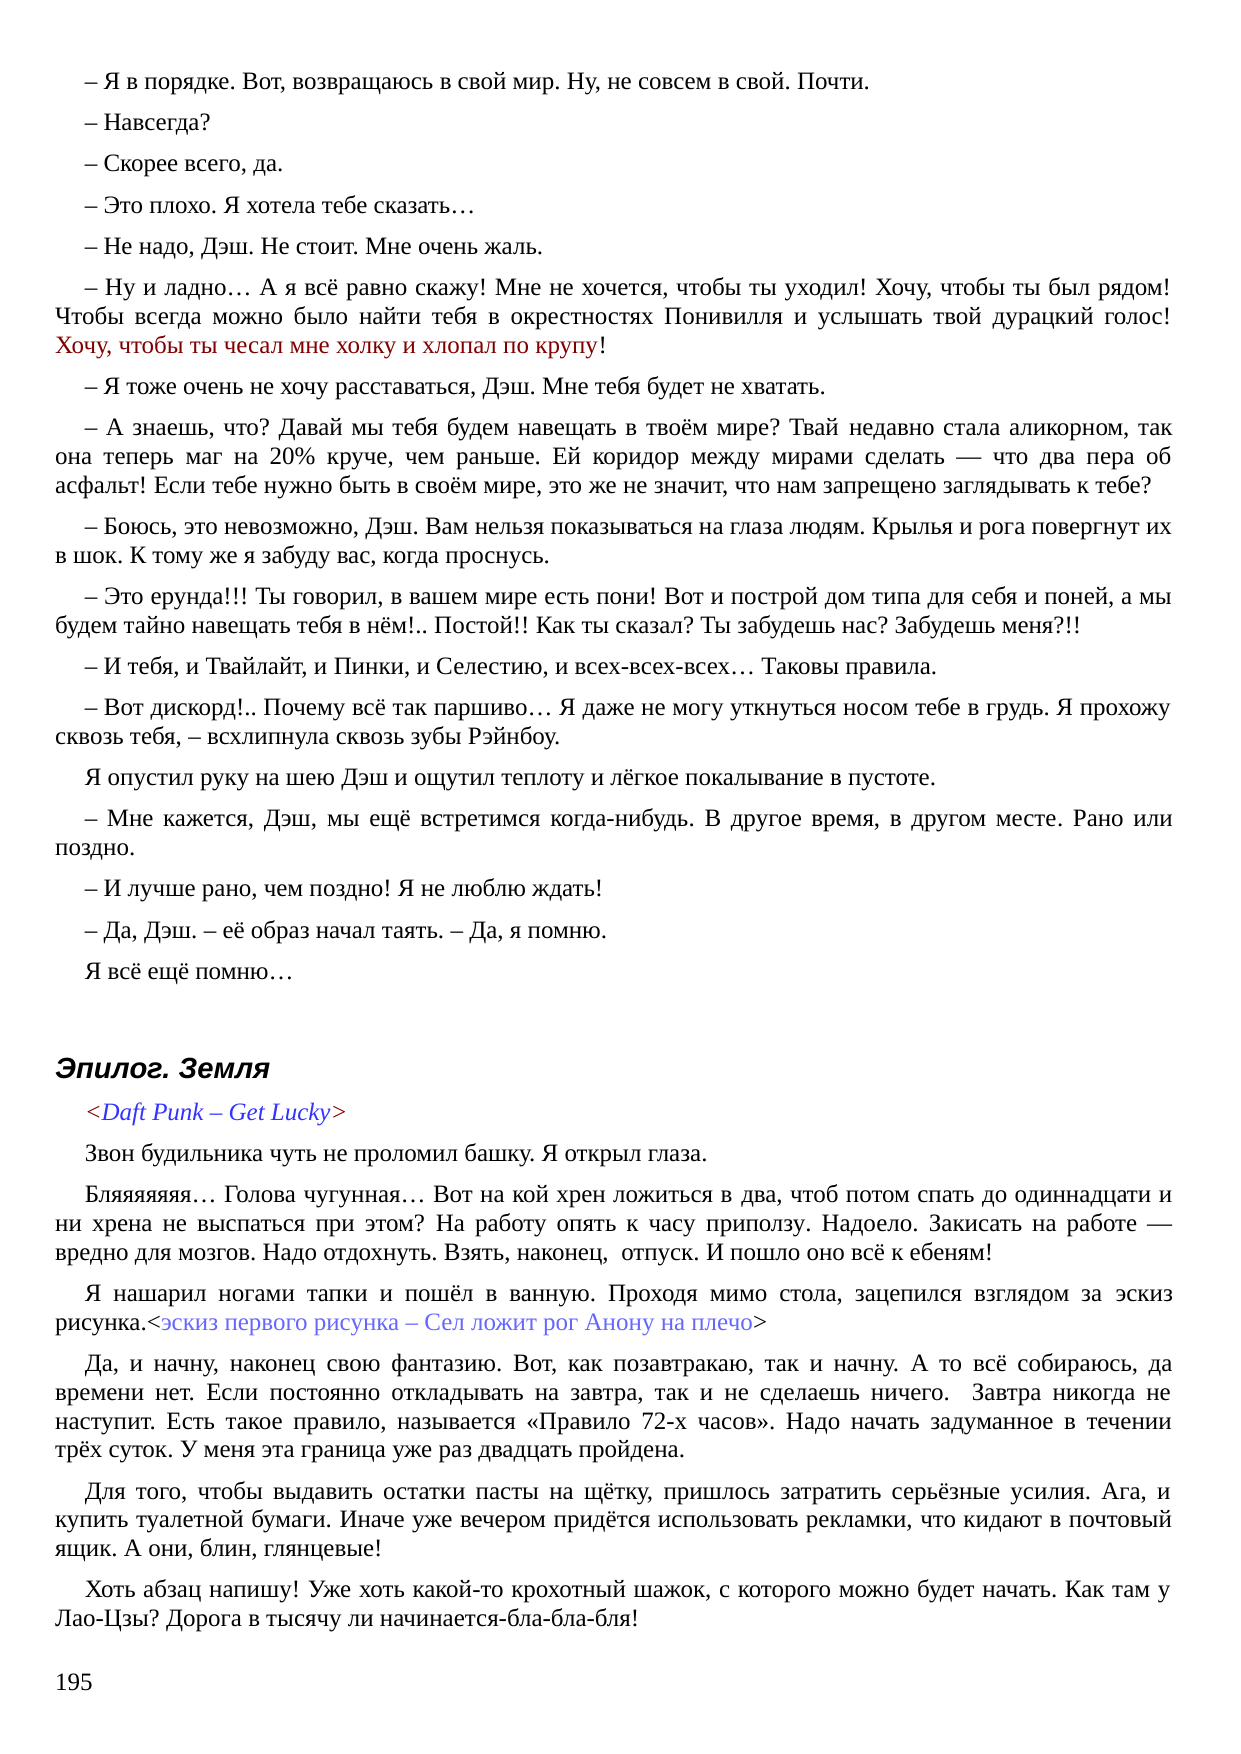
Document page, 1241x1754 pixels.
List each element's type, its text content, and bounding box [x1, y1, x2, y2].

text – Не надо, Дэш. Не стоит. Мне очень жаль. [55, 231, 1173, 260]
text – Я в порядке. Вот, возвращаюсь в свой мир. Ну, не совсем в свой. Почти. [55, 66, 1173, 95]
text – Скорее всего, да. [55, 148, 1173, 177]
text – Это плохо. Я хотела тебе сказать… [55, 190, 1173, 218]
text – И тебя, и Твайлайт, и Пинки, и Селестию, и всех-всех-всех… Таковы правила. [55, 651, 1173, 680]
text – Это ерунда!!! Ты говорил, в вашем мире есть пони! Вот и построй дом типа для себя и поней, а мы будем тайно навещать тебя в нём!.. Постой!! Как ты сказал? Ты забудешь нас? Забудешь меня?!! [55, 581, 1173, 638]
text Я всё ещё помню… [55, 956, 1173, 985]
text Да, и начну, наконец свою фантазию. Вот, как позавтракаю, так и начну. А то всё собираюсь, да времени нет. Если постоянно откладывать на завтра, так и не сделаешь ничего. Завтра никогда не наступит. Есть такое правило, называется «Правило 72-х часов». Надо начать задуманное в течении трёх суток. У меня эта граница уже раз двадцать пройдена. [55, 1348, 1173, 1463]
text Бляяяяяяя… Голова чугунная… Вот на кой хрен ложиться в два, чтоб потом спать до одиннадцати и ни хрена не выспаться при этом? На работу опять к часу приползу. Надоело. Закисать на работе — вредно для мозгов. Надо отдохнуть. Взять, наконец, отпуск. И пошло оно всё к ебеням! [55, 1179, 1173, 1266]
text – И лучше рано, чем поздно! Я не люблю ждать! [55, 873, 1173, 902]
text – Вот дискорд!.. Почему всё так паршиво… Я даже не могу уткнуться носом тебе в грудь. Я прохожу сквозь тебя, – всхлипнула сквозь зубы Рэйнбоу. [55, 692, 1173, 750]
text – Мне кажется, Дэш, мы ещё встретимся когда-нибудь. В другое время, в другом месте. Рано или поздно. [55, 803, 1173, 861]
text Для того, чтобы выдавить остатки пасты на щётку, пришлось затратить серьёзные усилия. Ага, и купить туалетной бумаги. Иначе уже вечером придётся использовать рекламки, что кидают в почтовый ящик. А они, блин, глянцевые! [55, 1476, 1173, 1562]
subtitle Эпилог. Земля [55, 1051, 1173, 1084]
text – Боюсь, это невозможно, Дэш. Вам нельзя показываться на глаза людям. Крылья и рога повергнут их в шок. К тому же я забуду вас, когда проснусь. [55, 511, 1173, 568]
text Я опустил руку на шею Дэш и ощутил теплоту и лёгкое покалывание в пустоте. [55, 762, 1173, 791]
text – А знаешь, что? Давай мы тебя будем навещать в твоём мире? Твай недавно стала аликорном, так она теперь маг на 20% круче, чем раньше. Ей коридор между мирами сделать — что два пера об асфальт! Если тебе нужно быть в своём мире, это же не значит, что нам запрещено заглядывать к тебе? [55, 412, 1173, 498]
text Звон будильника чуть не проломил башку. Я открыл глаза. [55, 1138, 1173, 1167]
text – Да, Дэш. – её образ начал таять. – Да, я помню. [55, 915, 1173, 943]
text Я нашарил ногами тапки и пошёл в ванную. Проходя мимо стола, зацепился взглядом за эскиз рисунка.<эскиз первого рисунка – Сел ложит рог Анону на плечо> [55, 1278, 1173, 1336]
text – Ну и ладно… А я всё равно скажу! Мне не хочется, чтобы ты уходил! Хочу, чтобы ты был рядом! Чтобы всегда можно было найти тебя в окрестностях Понивилля и услышать твой дурацкий голос! Хочу, чтобы ты чесал мне холку и хлопал по крупу! [55, 272, 1173, 358]
text – Я тоже очень не хочу расставаться, Дэш. Мне тебя будет не хватать. [55, 371, 1173, 400]
text – Навсегда? [55, 107, 1173, 136]
text <Daft Punk – Get Lucky> [55, 1097, 1173, 1126]
text Хоть абзац напишу! Уже хоть какой-то крохотный шажок, с которого можно будет начать. Как там у Лао-Цзы? Дорога в тысячу ли начинается-бла-бла-бля! [55, 1574, 1173, 1632]
